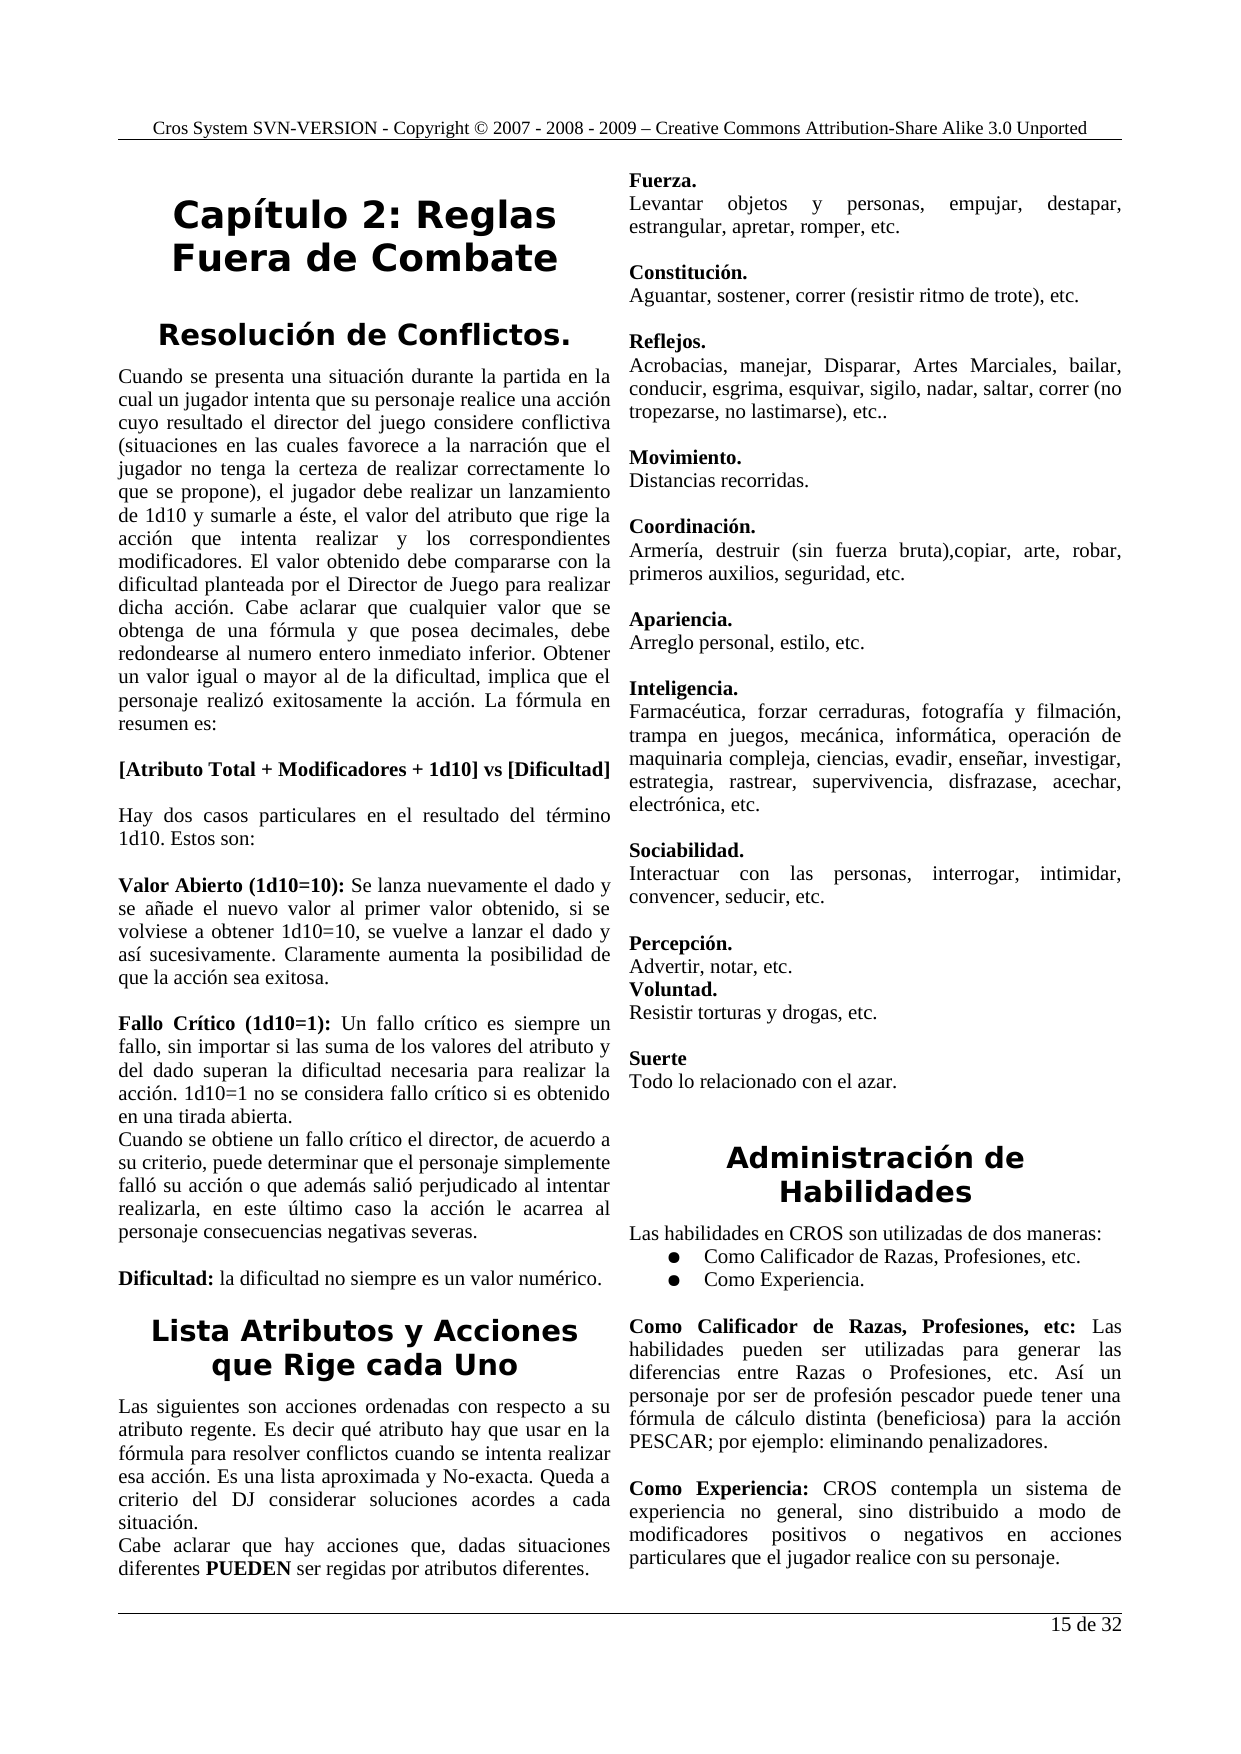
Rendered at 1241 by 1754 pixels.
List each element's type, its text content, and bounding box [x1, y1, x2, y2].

text Suerte [629, 1047, 1122, 1070]
text Distancias recorridas. [629, 469, 1122, 492]
text Constitución. [629, 261, 1122, 284]
text Arreglo personal, estilo, etc. [629, 631, 1122, 654]
text Voluntad. [629, 978, 1122, 1001]
text Las siguientes son acciones ordenadas con respecto a su atributo regente. Es decir qué atributo hay que usar en la fórmula para resolver conflictos cuando se intenta realizar esa acción. Es una lista aproximada y No-exacta. Queda a criterio del DJ considerar soluciones acordes a cada situación. [118, 1395, 611, 1534]
text Hay dos casos particulares en el resultado del término 1d10. Estos son: [118, 804, 611, 850]
text Sociabilidad. [629, 839, 1122, 862]
text Cuando se obtiene un fallo crítico el director, de acuerdo a su criterio, puede determinar que el personaje simplemente falló su acción o que además salió perjudicado al intentar realizarla, en este último caso la acción le acarrea al personaje consecuencias negativas severas. [118, 1128, 611, 1243]
subtitle Capítulo 2: Reglas Fuera de Combate [118, 193, 611, 281]
text [Atributo Total + Modificadores + 1d10] vs [Dificultad] [118, 758, 611, 781]
subtitle Administración de Habilidades [629, 1142, 1122, 1209]
text Percepción. [629, 932, 1122, 955]
text Fallo Crítico (1d10=1): Un fallo crítico es siempre un fallo, sin importar si las suma de los valores del atributo y del dado superan la dificultad necesaria para realizar la acción. 1d10=1 no se considera fallo crítico si es obtenido en una tirada abierta. [118, 1012, 611, 1128]
subtitle Lista Atributos y Acciones que Rige cada Uno [118, 1315, 611, 1383]
subtitle Resolución de Conflictos. [118, 318, 611, 352]
text Cuando se presenta una situación durante la partida en la cual un jugador intenta que su personaje realice una acción cuyo resultado el director del juego considere conflictiva (situaciones en las cuales favorece a la narración que el jugador no tenga la certeza de realizar correctamente lo que se propone), el jugador debe realizar un lanzamiento de 1d10 y sumarle a éste, el valor del atributo que rige la acción que intenta realizar y los correspondientes modificadores. El valor obtenido debe compararse con la dificultad planteada por el Director de Juego para realizar dicha acción. Cabe aclarar que cualquier valor que se obtenga de una fórmula y que posea decimales, debe redondearse al numero entero inmediato inferior. Obtener un valor igual o mayor al de la dificultad, implica que el personaje realizó exitosamente la acción. La fórmula en resumen es: [118, 365, 611, 735]
text Farmacéutica, forzar cerraduras, fotografía y filmación, trampa en juegos, mecánica, informática, operación de maquinaria compleja, ciencias, evadir, enseñar, investigar, estrategia, rastrear, supervivencia, disfrazase, acechar, electrónica, etc. [629, 700, 1122, 816]
list Como Experiencia. [666, 1268, 1122, 1291]
text Interactuar con las personas, interrogar, intimidar, convencer, seducir, etc. [629, 862, 1122, 908]
text Todo lo relacionado con el azar. [629, 1070, 1122, 1093]
list Como Calificador de Razas, Profesiones, etc. [666, 1245, 1122, 1268]
text Las habilidades en CROS son utilizadas de dos maneras: [629, 1222, 1122, 1245]
text Aguantar, sostener, correr (resistir ritmo de trote), etc. [629, 284, 1122, 307]
text Resistir torturas y drogas, etc. [629, 1001, 1122, 1024]
text Coordinación. [629, 515, 1122, 538]
text Como Experiencia: CROS contempla un sistema de experiencia no general, sino distribuido a modo de modificadores positivos o negativos en acciones particulares que el jugador realice con su personaje. [629, 1476, 1122, 1569]
text Dificultad: la dificultad no siempre es un valor numérico. [118, 1267, 611, 1290]
text Inteligencia. [629, 677, 1122, 700]
text Cabe aclarar que hay acciones que, dadas situaciones diferentes PUEDEN ser regidas por atributos diferentes. [118, 1534, 611, 1580]
text Apariencia. [629, 608, 1122, 631]
text Valor Abierto (1d10=10): Se lanza nuevamente el dado y se añade el nuevo valor al primer valor obtenido, si se volviese a obtener 1d10=10, se vuelve a lanzar el dado y así sucesivamente. Claramente aumenta la posibilidad de que la acción sea exitosa. [118, 873, 611, 989]
text Fuerza. [629, 168, 1122, 192]
text Advertir, notar, etc. [629, 955, 1122, 978]
text Reflejos. [629, 330, 1122, 353]
text Levantar objetos y personas, empujar, destapar, estrangular, apretar, romper, etc. [629, 192, 1122, 238]
text Como Calificador de Razas, Profesiones, etc: Las habilidades pueden ser utilizadas para generar las diferencias entre Razas o Profesiones, etc. Así un personaje por ser de profesión pescador puede tener una fórmula de cálculo distinta (beneficiosa) para la acción PESCAR; por ejemplo: eliminando penalizadores. [629, 1314, 1122, 1453]
text Movimiento. [629, 446, 1122, 469]
text Armería, destruir (sin fuerza bruta),copiar, arte, robar, primeros auxilios, seguridad, etc. [629, 538, 1122, 585]
text Acrobacias, manejar, Disparar, Artes Marciales, bailar, conducir, esgrima, esquivar, sigilo, nadar, saltar, correr (no tropezarse, no lastimarse), etc.. [629, 353, 1122, 423]
